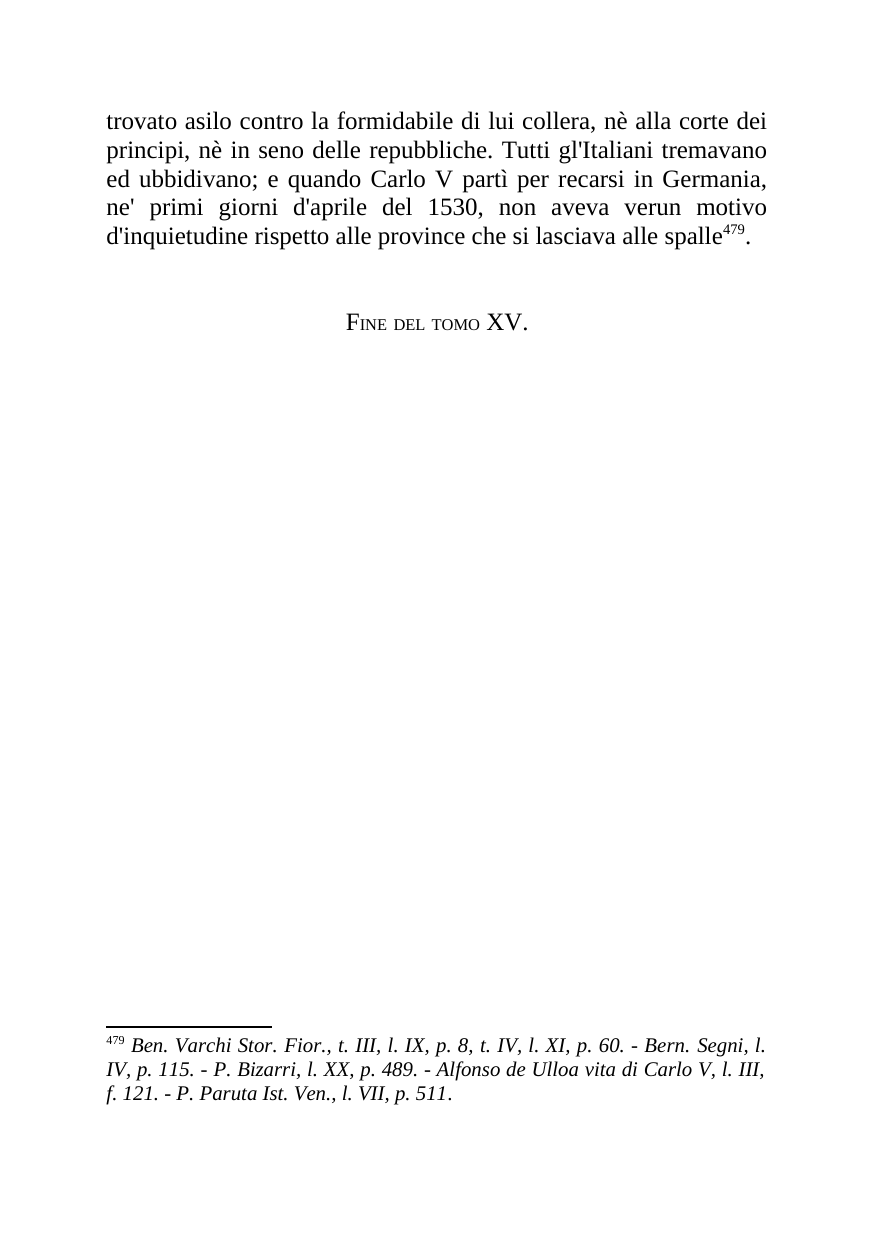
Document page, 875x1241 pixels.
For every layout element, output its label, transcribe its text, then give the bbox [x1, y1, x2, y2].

text Fine del tomo XV. [106, 307, 768, 336]
text trovato asilo contro la formidabile di lui collera, nè alla corte dei principi, nè in seno delle repubbliche. Tutti gl'Italiani tremavano ed ubbidivano; e quando Carlo V partì per recarsi in Germania, ne' primi giorni d'aprile del 1530, non aveva verun motivo d'inquietudine rispetto alle province che si lasciava alle spalle. [106, 106, 768, 250]
text Ben. Varchi Stor. Fior., t. III, l. IX, p. 8, t. IV, l. XI, p. 60. - Bern. Segni, l. IV, p. 115. - P. Bizarri, l. XX, p. 489. - Alfonso de Ulloa vita di Carlo V, l. III, f. 121. - P. Paruta Ist. Ven., l. VII, p. 511. [106, 1033, 768, 1105]
